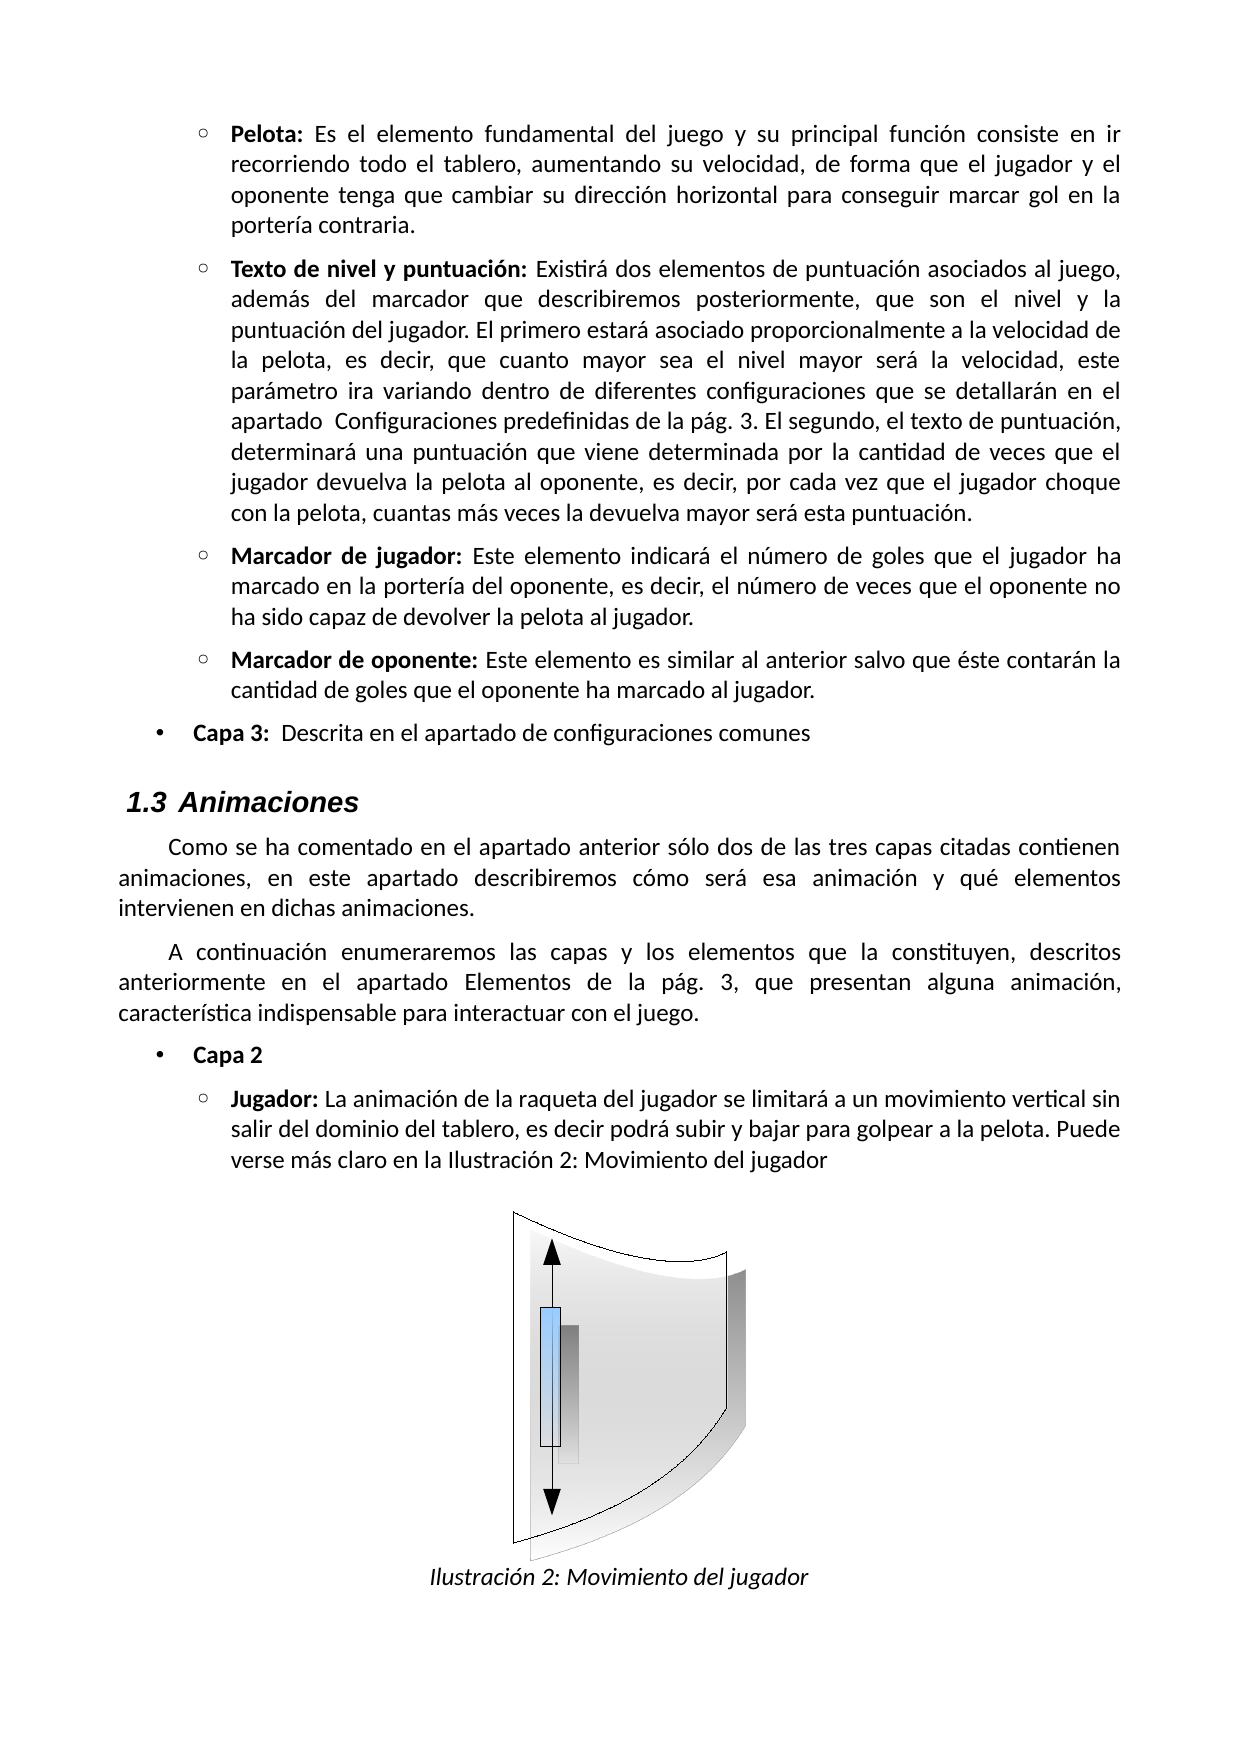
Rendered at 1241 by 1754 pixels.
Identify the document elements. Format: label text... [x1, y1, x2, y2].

list Texto de nivel y puntuación: Existirá dos elementos de puntuación asociados al juego, además del marcador que describiremos posteriormente, que son el nivel y la puntuación del jugador. El primero estará asociado proporcionalmente a la velocidad de la pelota, es decir, que cuanto mayor sea el nivel mayor será la velocidad, este parámetro ira variando dentro de diferentes configuraciones que se detallarán en el apartado Configuraciones predefinidas de la pág. 3. El segundo, el texto de puntuación, determinará una puntuación que viene determinada por la cantidad de veces que el jugador devuelva la pelota al oponente, es decir, por cada vez que el jugador choque con la pelota, cuantas más veces la devuelva mayor será esta puntuación. [193, 253, 1122, 527]
text Como se ha comentado en el apartado anterior sólo dos de las tres capas citadas contienen animaciones, en este apartado describiremos cómo será esa animación y qué elementos intervienen en dichas animaciones. [118, 832, 1122, 923]
subtitle Animaciones [118, 786, 1122, 819]
list Capa 3: Descrita en el apartado de configuraciones comunes [156, 717, 1122, 748]
text Ilustración 2: Movimiento del jugador [422, 1212, 818, 1591]
list Capa 2 [156, 1040, 1122, 1070]
text A continuación enumeraremos las capas y los elementos que la constituyen, descritos anteriormente en el apartado Elementos de la pág. 3, que presentan alguna animación, característica indispensable para interactuar con el juego. [118, 936, 1122, 1027]
list Pelota: Es el elemento fundamental del juego y su principal función consiste en ir recorriendo todo el tablero, aumentando su velocidad, de forma que el jugador y el oponente tenga que cambiar su dirección horizontal para conseguir marcar gol en la portería contraria. [193, 118, 1122, 240]
list Marcador de oponente: Este elemento es similar al anterior salvo que éste contarán la cantidad de goles que el oponente ha marcado al jugador. [193, 644, 1122, 705]
list Marcador de jugador: Este elemento indicará el número de goles que el jugador ha marcado en la portería del oponente, es decir, el número de veces que el oponente no ha sido capaz de devolver la pelota al jugador. [193, 540, 1122, 631]
list Jugador: La animación de la raqueta del jugador se limitará a un movimiento vertical sin salir del dominio del tablero, es decir podrá subir y bajar para golpear a la pelota. Puede verse más claro en la Ilustración 2: Movimiento del jugador [193, 1083, 1122, 1174]
